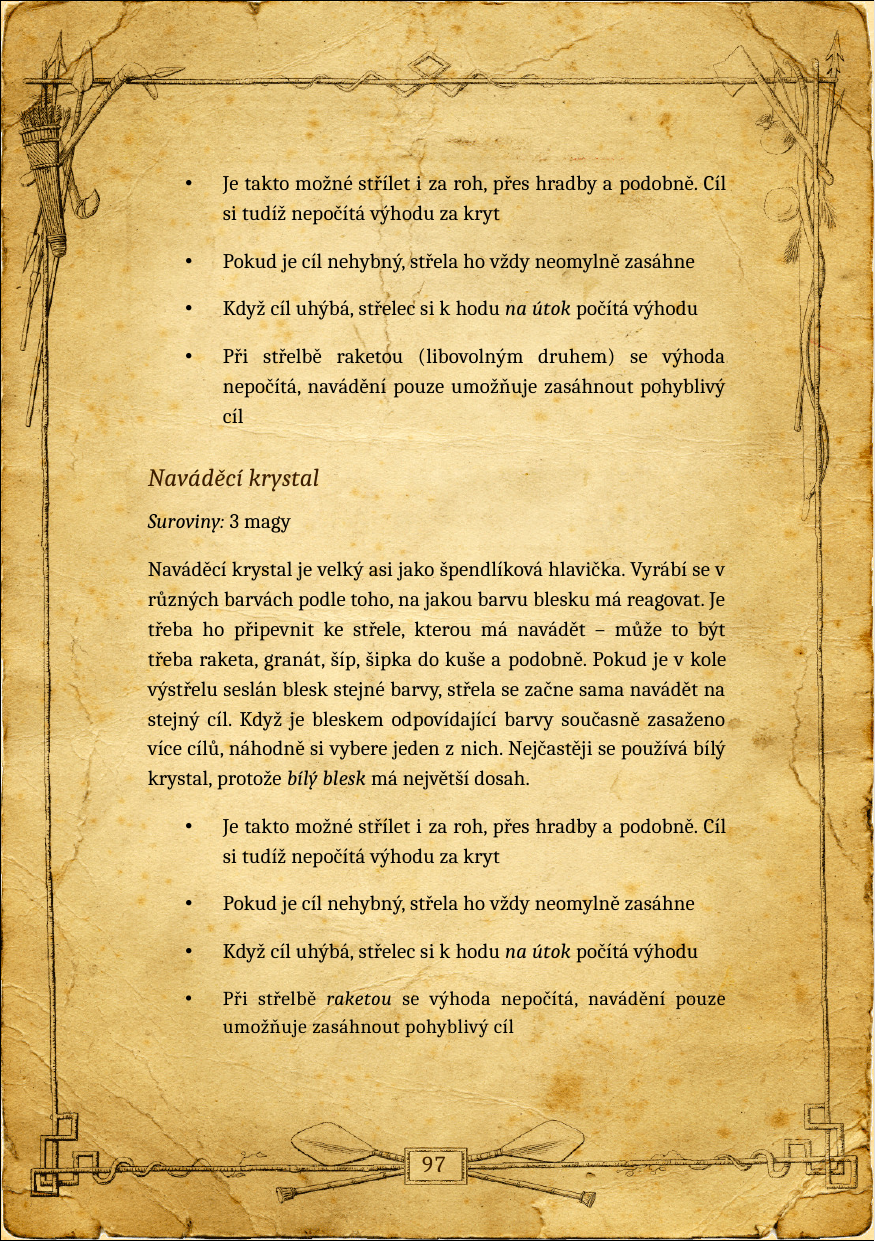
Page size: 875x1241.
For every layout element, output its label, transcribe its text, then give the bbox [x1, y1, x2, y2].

list Když cíl uhýbá, střelec si k⁠ hodu na útok počítá výhodu [185, 940, 726, 964]
list Při střelbě raketou se výhoda nepočítá, navádění pouze umožňuje zasáhnout pohyblivý cíl [185, 987, 726, 1038]
list Pokud je cíl nehybný, střela ho vždy neomylně zasáhne [185, 892, 726, 916]
list Když cíl uhýbá, střelec si k⁠ hodu na útok počítá výhodu [185, 297, 726, 321]
list Je takto možné střílet i⁠ za roh, přes hradby a⁠ podobně. Cíl si tudíž nepočítá výhodu za kryt [185, 814, 726, 868]
subtitle Naváděcí krystal [148, 464, 726, 492]
text Naváděcí krystal je velký asi jako špendlíková hlavička. Vyrábí se v⁠ různých barvách podle toho, na jakou barvu blesku má reagovat. Je třeba ho připevnit ke střele, kterou má navádět – může to být třeba raketa, granát, šíp, šipka do kuše a⁠ podobně. Pokud je v⁠ kole výstřelu seslán blesk stejné barvy, střela se začne sama navádět na stejný cíl. Když je bleskem odpovídající barvy současně zasaženo více cílů, náhodně si vybere jeden z⁠ nich. Nejčastěji se používá bílý krystal, protože bílý blesk má největší dosah. [148, 558, 726, 791]
list Při střelbě raketou (libovolným druhem) se výhoda nepočítá, navádění pouze umožňuje zasáhnout pohyblivý cíl [185, 344, 726, 428]
text Suroviny: 3 magy [148, 510, 726, 534]
list Je takto možné střílet i⁠ za roh, přes hradby a⁠ podobně. Cíl si tudíž nepočítá výhodu za kryt [185, 172, 726, 226]
picture [1, 1, 874, 1240]
list Pokud je cíl nehybný, střela ho vždy neomylně zasáhne [185, 249, 726, 273]
